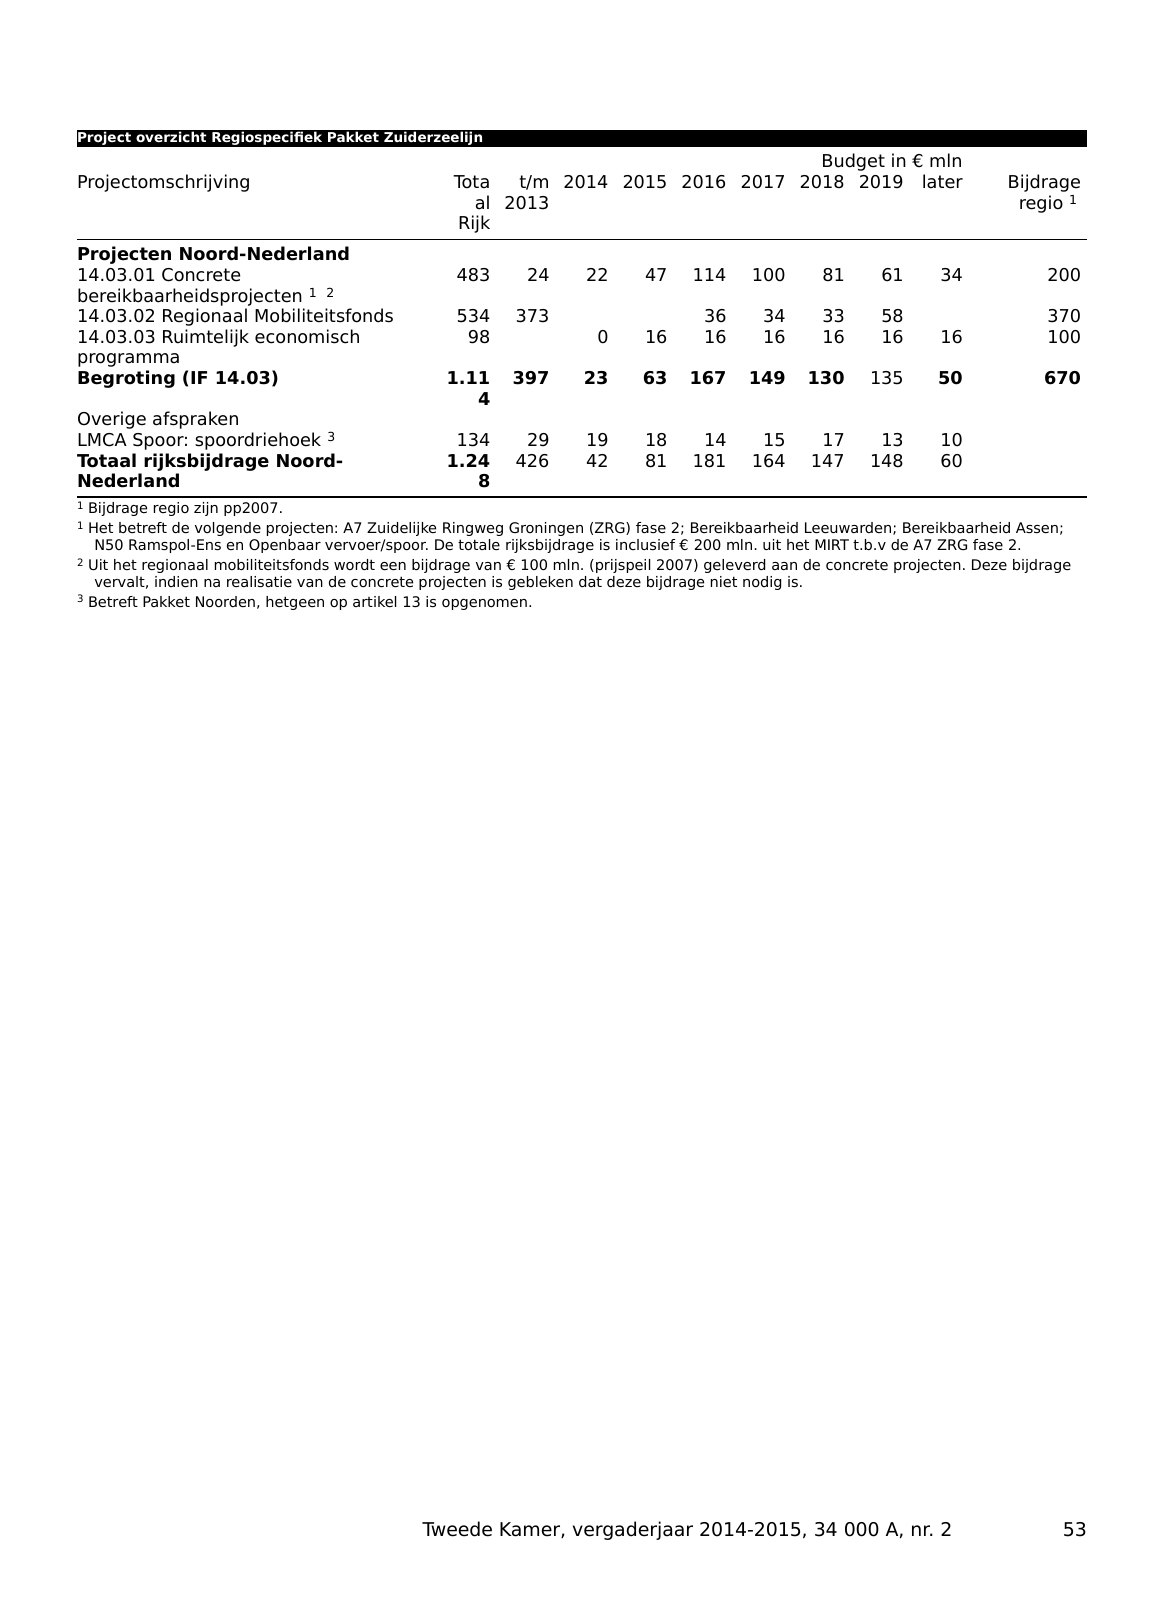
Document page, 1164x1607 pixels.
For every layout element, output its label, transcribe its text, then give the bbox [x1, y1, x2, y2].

table_cell [732, 240, 791, 265]
table_cell t/m 2013 [496, 172, 555, 238]
table_cell 134 [437, 430, 496, 451]
table_cell [496, 409, 555, 430]
table_cell [909, 306, 968, 327]
table_cell 167 [673, 368, 732, 409]
table_cell [791, 409, 850, 430]
table_cell 16 [850, 327, 909, 368]
table_cell 13 [850, 430, 909, 451]
table_cell 148 [850, 451, 909, 496]
table_cell 34 [732, 306, 791, 327]
table_cell 16 [614, 327, 673, 368]
table_cell 16 [909, 327, 968, 368]
table_cell 1.114 [437, 368, 496, 409]
table_cell 18 [614, 430, 673, 451]
table_cell [614, 240, 673, 265]
table_cell 2019 [850, 172, 909, 238]
table_cell 164 [732, 451, 791, 496]
table_cell 34 [909, 265, 968, 306]
table_cell [969, 147, 1087, 172]
table_cell 2018 [791, 172, 850, 238]
table_cell Totaal rijksbijdrage Noord-Nederland [77, 451, 437, 496]
table_cell 149 [732, 368, 791, 409]
table_cell 426 [496, 451, 555, 496]
table_cell [969, 451, 1087, 496]
table_cell LMCA Spoor: spoordriehoek 3 [77, 430, 437, 451]
table_cell Bijdrage regio 1 [969, 172, 1087, 238]
table_cell 130 [791, 368, 850, 409]
table_cell 114 [673, 265, 732, 306]
table_cell Projectomschrijving [77, 172, 437, 238]
table_header Project overzicht Regiospecifiek Pakket Zuiderzeelijn [77, 130, 1087, 146]
table_cell 36 [673, 306, 732, 327]
table_cell [673, 240, 732, 265]
table_cell later [909, 172, 968, 238]
table_cell [555, 409, 614, 430]
table_cell 1 Bijdrage regio zijn pp2007. 1 Het betreft de volgende projecten: A7 Zuidelijke Ringweg Groningen (ZRG) fase 2; Bereikbaarheid Leeuwarden; Bereikbaarheid Assen; N50 Ramspol-Ens en Openbaar vervoer/spoor. De totale rijksbijdrage is inclusief € 200 mln. uit het MIRT t.b.v de A7 ZRG fase 2. 2 Uit het regionaal mobiliteitsfonds wordt een bijdrage van € 100 mln. (prijspeil 2007) geleverd aan de concrete projecten. Deze bijdrage vervalt, indien na realisatie van de concrete projecten is gebleken dat deze bijdrage niet nodig is. 3 Betreft Pakket Noorden, hetgeen op artikel 13 is opgenomen. [77, 498, 1087, 610]
table_cell 397 [496, 368, 555, 409]
table_cell [614, 409, 673, 430]
table_cell 33 [791, 306, 850, 327]
table_cell 181 [673, 451, 732, 496]
table_cell [969, 409, 1087, 430]
table_cell 81 [614, 451, 673, 496]
table_cell 135 [850, 368, 909, 409]
table_cell 1.248 [437, 451, 496, 496]
table_cell 370 [969, 306, 1087, 327]
table_cell 23 [555, 368, 614, 409]
table_cell 42 [555, 451, 614, 496]
table_cell [732, 409, 791, 430]
table_cell 14.03.01 Concrete bereikbaarheidsprojecten 1 2 [77, 265, 437, 306]
table_cell 14 [673, 430, 732, 451]
table_cell Begroting (IF 14.03) [77, 368, 437, 409]
table_cell [850, 409, 909, 430]
table_cell 58 [850, 306, 909, 327]
table_cell [437, 240, 496, 265]
table_cell [437, 409, 496, 430]
table_cell 2017 [732, 172, 791, 238]
table_cell Budget in € mln [496, 147, 968, 172]
table_cell 14.03.03 Ruimtelijk economisch programma [77, 327, 437, 368]
table_cell Overige afspraken [77, 409, 437, 430]
table_cell 47 [614, 265, 673, 306]
table_cell 2015 [614, 172, 673, 238]
table_cell [496, 240, 555, 265]
table_cell 63 [614, 368, 673, 409]
table_cell 50 [909, 368, 968, 409]
table_cell 100 [969, 327, 1087, 368]
table_cell [614, 306, 673, 327]
table_cell [555, 306, 614, 327]
table_cell [555, 240, 614, 265]
table_cell 19 [555, 430, 614, 451]
table_cell 147 [791, 451, 850, 496]
table_cell [969, 430, 1087, 451]
table_cell 14.03.02 Regionaal Mobiliteitsfonds [77, 306, 437, 327]
table_cell 81 [791, 265, 850, 306]
table_cell 16 [732, 327, 791, 368]
table_cell 17 [791, 430, 850, 451]
table_cell Projecten Noord-Nederland [77, 240, 437, 265]
table_cell 2016 [673, 172, 732, 238]
table_cell 29 [496, 430, 555, 451]
table_cell [909, 240, 968, 265]
table_cell 15 [732, 430, 791, 451]
table_cell 200 [969, 265, 1087, 306]
table_cell [77, 147, 437, 172]
table_cell 24 [496, 265, 555, 306]
table_cell [437, 147, 496, 172]
table_cell 670 [969, 368, 1087, 409]
table_cell [909, 409, 968, 430]
table_cell 10 [909, 430, 968, 451]
table_cell 2014 [555, 172, 614, 238]
table_cell 22 [555, 265, 614, 306]
table_cell [673, 409, 732, 430]
table_cell Totaal Rijk [437, 172, 496, 238]
table_cell 98 [437, 327, 496, 368]
table_cell 61 [850, 265, 909, 306]
table_cell 373 [496, 306, 555, 327]
table_cell [496, 327, 555, 368]
table_cell 534 [437, 306, 496, 327]
table_cell [850, 240, 909, 265]
table_cell [791, 240, 850, 265]
table_cell 483 [437, 265, 496, 306]
table_cell 16 [791, 327, 850, 368]
table_cell 16 [673, 327, 732, 368]
table_cell 100 [732, 265, 791, 306]
table_cell 0 [555, 327, 614, 368]
table_cell [969, 240, 1087, 265]
table_cell 60 [909, 451, 968, 496]
